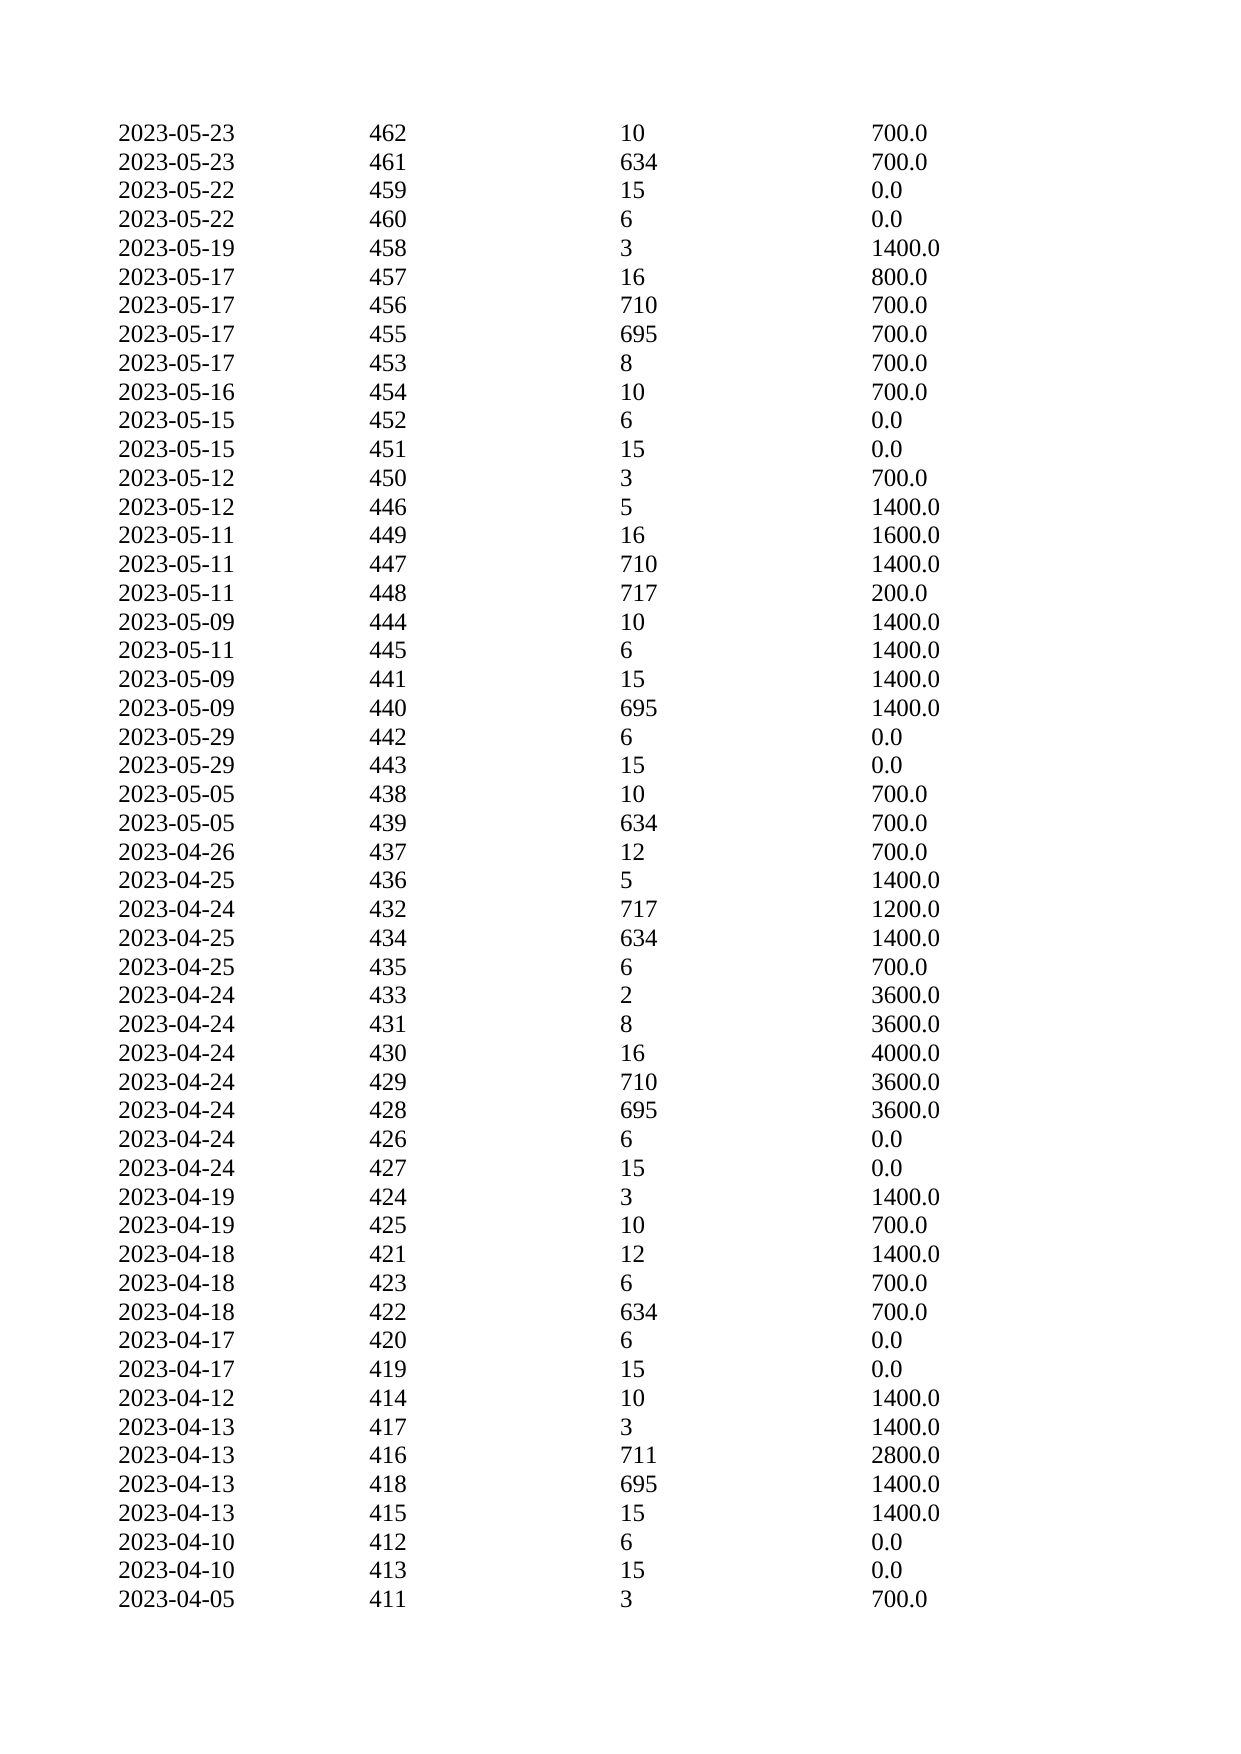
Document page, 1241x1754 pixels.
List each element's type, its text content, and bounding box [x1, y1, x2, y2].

table_cell 440 [369, 693, 620, 722]
table_cell 0.0 [871, 204, 1122, 233]
table_cell 2023-04-10 [118, 1527, 369, 1556]
table_cell 0.0 [871, 722, 1122, 751]
table_cell 2023-05-23 [118, 118, 369, 147]
table_cell 700.0 [871, 377, 1122, 406]
table_cell 435 [369, 952, 620, 981]
table_cell 3600.0 [871, 1067, 1122, 1096]
table_cell 1400.0 [871, 233, 1122, 262]
table_cell 1400.0 [871, 1239, 1122, 1268]
table_cell 1400.0 [871, 1498, 1122, 1527]
table_cell 2023-05-17 [118, 262, 369, 291]
table_cell 15 [620, 1354, 871, 1383]
table_cell 2023-05-16 [118, 377, 369, 406]
table_cell 424 [369, 1182, 620, 1211]
table_cell 1400.0 [871, 1182, 1122, 1211]
table_cell 2023-05-11 [118, 636, 369, 664]
table_cell 447 [369, 549, 620, 578]
table_cell 2023-04-25 [118, 923, 369, 952]
table_cell 2023-05-05 [118, 808, 369, 837]
table_cell 2023-04-24 [118, 1009, 369, 1038]
table_cell 2023-05-29 [118, 722, 369, 751]
table_cell 10 [620, 118, 871, 147]
table_cell 700.0 [871, 808, 1122, 837]
table_cell 2023-05-15 [118, 434, 369, 463]
table_cell 0.0 [871, 751, 1122, 779]
table_cell 15 [620, 664, 871, 693]
table_cell 2023-05-05 [118, 779, 369, 808]
table_cell 700.0 [871, 118, 1122, 147]
table_cell 421 [369, 1239, 620, 1268]
table_cell 10 [620, 779, 871, 808]
table_cell 456 [369, 291, 620, 319]
table_cell 3600.0 [871, 1096, 1122, 1124]
table_cell 2023-05-11 [118, 521, 369, 549]
table_cell 460 [369, 204, 620, 233]
table_cell 443 [369, 751, 620, 779]
table_cell 700.0 [871, 147, 1122, 176]
table_cell 710 [620, 1067, 871, 1096]
table_cell 412 [369, 1527, 620, 1556]
table_cell 457 [369, 262, 620, 291]
table_cell 417 [369, 1412, 620, 1441]
table_cell 700.0 [871, 291, 1122, 319]
table_cell 0.0 [871, 1354, 1122, 1383]
table_cell 16 [620, 262, 871, 291]
table_cell 6 [620, 1124, 871, 1153]
table_cell 6 [620, 406, 871, 434]
table_cell 437 [369, 837, 620, 866]
table_cell 8 [620, 1009, 871, 1038]
table_cell 695 [620, 319, 871, 348]
table_cell 2023-05-09 [118, 607, 369, 636]
table_cell 700.0 [871, 837, 1122, 866]
table_cell 695 [620, 1096, 871, 1124]
table_cell 2023-05-17 [118, 291, 369, 319]
table_cell 3 [620, 463, 871, 492]
table_cell 2023-04-25 [118, 952, 369, 981]
table_cell 700.0 [871, 463, 1122, 492]
table_cell 3600.0 [871, 981, 1122, 1009]
table_cell 2023-04-24 [118, 981, 369, 1009]
table_cell 2023-04-12 [118, 1383, 369, 1412]
table_cell 695 [620, 693, 871, 722]
table_cell 425 [369, 1211, 620, 1239]
table_cell 1400.0 [871, 1383, 1122, 1412]
table_cell 6 [620, 722, 871, 751]
table_cell 419 [369, 1354, 620, 1383]
table_cell 4000.0 [871, 1038, 1122, 1067]
table_cell 2023-05-22 [118, 204, 369, 233]
table_cell 418 [369, 1469, 620, 1498]
table_cell 422 [369, 1297, 620, 1326]
table_cell 2023-05-19 [118, 233, 369, 262]
table_cell 634 [620, 147, 871, 176]
table_cell 433 [369, 981, 620, 1009]
table_cell 411 [369, 1584, 620, 1613]
table_cell 429 [369, 1067, 620, 1096]
table_cell 2023-05-22 [118, 176, 369, 204]
table_cell 458 [369, 233, 620, 262]
table_cell 16 [620, 1038, 871, 1067]
table_cell 2023-05-11 [118, 578, 369, 607]
table_cell 15 [620, 176, 871, 204]
table_cell 2023-04-13 [118, 1441, 369, 1469]
table_cell 700.0 [871, 1211, 1122, 1239]
table_cell 432 [369, 894, 620, 923]
table_cell 415 [369, 1498, 620, 1527]
table_cell 428 [369, 1096, 620, 1124]
table_cell 711 [620, 1441, 871, 1469]
table_cell 6 [620, 204, 871, 233]
table_cell 0.0 [871, 176, 1122, 204]
table_cell 2023-04-18 [118, 1268, 369, 1297]
table_cell 700.0 [871, 952, 1122, 981]
table_cell 0.0 [871, 1326, 1122, 1354]
table_cell 700.0 [871, 348, 1122, 377]
table_cell 441 [369, 664, 620, 693]
table_cell 2023-04-19 [118, 1182, 369, 1211]
table_cell 2023-04-24 [118, 1038, 369, 1067]
table_cell 634 [620, 1297, 871, 1326]
table_cell 700.0 [871, 1268, 1122, 1297]
table_cell 2023-04-17 [118, 1354, 369, 1383]
table_cell 0.0 [871, 1527, 1122, 1556]
table_cell 455 [369, 319, 620, 348]
table_cell 427 [369, 1153, 620, 1182]
table_cell 1400.0 [871, 549, 1122, 578]
table_cell 2023-04-24 [118, 1067, 369, 1096]
table_cell 6 [620, 1268, 871, 1297]
table_cell 438 [369, 779, 620, 808]
table_cell 2023-04-25 [118, 866, 369, 894]
table_cell 700.0 [871, 779, 1122, 808]
table_cell 2023-05-12 [118, 492, 369, 521]
table_cell 700.0 [871, 1297, 1122, 1326]
table_cell 1400.0 [871, 492, 1122, 521]
table_cell 2023-04-24 [118, 1124, 369, 1153]
table_cell 2023-05-11 [118, 549, 369, 578]
table_cell 10 [620, 607, 871, 636]
table_cell 15 [620, 1153, 871, 1182]
table_cell 459 [369, 176, 620, 204]
table_cell 6 [620, 952, 871, 981]
table_cell 2023-04-13 [118, 1469, 369, 1498]
table_cell 2023-05-09 [118, 693, 369, 722]
table_cell 700.0 [871, 319, 1122, 348]
table_cell 800.0 [871, 262, 1122, 291]
table_cell 1600.0 [871, 521, 1122, 549]
table_cell 2023-04-24 [118, 1153, 369, 1182]
table_cell 5 [620, 492, 871, 521]
table_cell 5 [620, 866, 871, 894]
table_cell 2023-05-12 [118, 463, 369, 492]
table_cell 700.0 [871, 1584, 1122, 1613]
table_cell 0.0 [871, 1556, 1122, 1584]
table_cell 2 [620, 981, 871, 1009]
table_cell 452 [369, 406, 620, 434]
table_cell 1400.0 [871, 636, 1122, 664]
table_cell 2023-04-10 [118, 1556, 369, 1584]
table_cell 451 [369, 434, 620, 463]
table_cell 461 [369, 147, 620, 176]
table_cell 710 [620, 549, 871, 578]
table_cell 634 [620, 923, 871, 952]
table_cell 3 [620, 233, 871, 262]
table_cell 8 [620, 348, 871, 377]
table_cell 462 [369, 118, 620, 147]
table_cell 2023-05-17 [118, 319, 369, 348]
table_cell 2800.0 [871, 1441, 1122, 1469]
table_cell 710 [620, 291, 871, 319]
table_cell 3 [620, 1412, 871, 1441]
table_cell 15 [620, 1556, 871, 1584]
table_cell 717 [620, 894, 871, 923]
table_cell 2023-05-09 [118, 664, 369, 693]
table_cell 6 [620, 1527, 871, 1556]
table_cell 2023-04-26 [118, 837, 369, 866]
table_cell 448 [369, 578, 620, 607]
table_cell 2023-04-19 [118, 1211, 369, 1239]
table_cell 431 [369, 1009, 620, 1038]
table_cell 3600.0 [871, 1009, 1122, 1038]
table_cell 426 [369, 1124, 620, 1153]
table_cell 12 [620, 837, 871, 866]
table_cell 10 [620, 1211, 871, 1239]
table_cell 414 [369, 1383, 620, 1412]
table_cell 0.0 [871, 1124, 1122, 1153]
table_cell 2023-04-24 [118, 1096, 369, 1124]
table_cell 2023-05-23 [118, 147, 369, 176]
table_cell 6 [620, 1326, 871, 1354]
table_cell 3 [620, 1584, 871, 1613]
table_cell 0.0 [871, 434, 1122, 463]
table_cell 0.0 [871, 1153, 1122, 1182]
table_cell 2023-05-17 [118, 348, 369, 377]
table_cell 446 [369, 492, 620, 521]
table_cell 15 [620, 434, 871, 463]
table_cell 695 [620, 1469, 871, 1498]
table_cell 430 [369, 1038, 620, 1067]
table_cell 0.0 [871, 406, 1122, 434]
table_cell 2023-04-05 [118, 1584, 369, 1613]
table_cell 200.0 [871, 578, 1122, 607]
table_cell 1400.0 [871, 1469, 1122, 1498]
table_cell 1400.0 [871, 664, 1122, 693]
table_cell 445 [369, 636, 620, 664]
table_cell 2023-04-24 [118, 894, 369, 923]
table_cell 2023-04-13 [118, 1412, 369, 1441]
table_cell 423 [369, 1268, 620, 1297]
table_cell 16 [620, 521, 871, 549]
table_cell 634 [620, 808, 871, 837]
table_cell 449 [369, 521, 620, 549]
table_cell 2023-04-18 [118, 1239, 369, 1268]
table_cell 454 [369, 377, 620, 406]
table_cell 1400.0 [871, 866, 1122, 894]
table_cell 1400.0 [871, 693, 1122, 722]
table_cell 1200.0 [871, 894, 1122, 923]
table_cell 12 [620, 1239, 871, 1268]
table_cell 10 [620, 1383, 871, 1412]
table_cell 439 [369, 808, 620, 837]
table_cell 15 [620, 751, 871, 779]
table_cell 450 [369, 463, 620, 492]
table_cell 442 [369, 722, 620, 751]
table_cell 2023-04-13 [118, 1498, 369, 1527]
table_cell 2023-04-18 [118, 1297, 369, 1326]
table_cell 444 [369, 607, 620, 636]
table_cell 436 [369, 866, 620, 894]
table_cell 717 [620, 578, 871, 607]
table_cell 420 [369, 1326, 620, 1354]
table_cell 1400.0 [871, 1412, 1122, 1441]
table_cell 15 [620, 1498, 871, 1527]
table_cell 434 [369, 923, 620, 952]
table_cell 1400.0 [871, 923, 1122, 952]
table_cell 2023-05-29 [118, 751, 369, 779]
table_cell 10 [620, 377, 871, 406]
table_cell 413 [369, 1556, 620, 1584]
table_cell 3 [620, 1182, 871, 1211]
table_cell 1400.0 [871, 607, 1122, 636]
table_cell 2023-04-17 [118, 1326, 369, 1354]
table_cell 2023-05-15 [118, 406, 369, 434]
table_cell 453 [369, 348, 620, 377]
table_cell 416 [369, 1441, 620, 1469]
table_cell 6 [620, 636, 871, 664]
